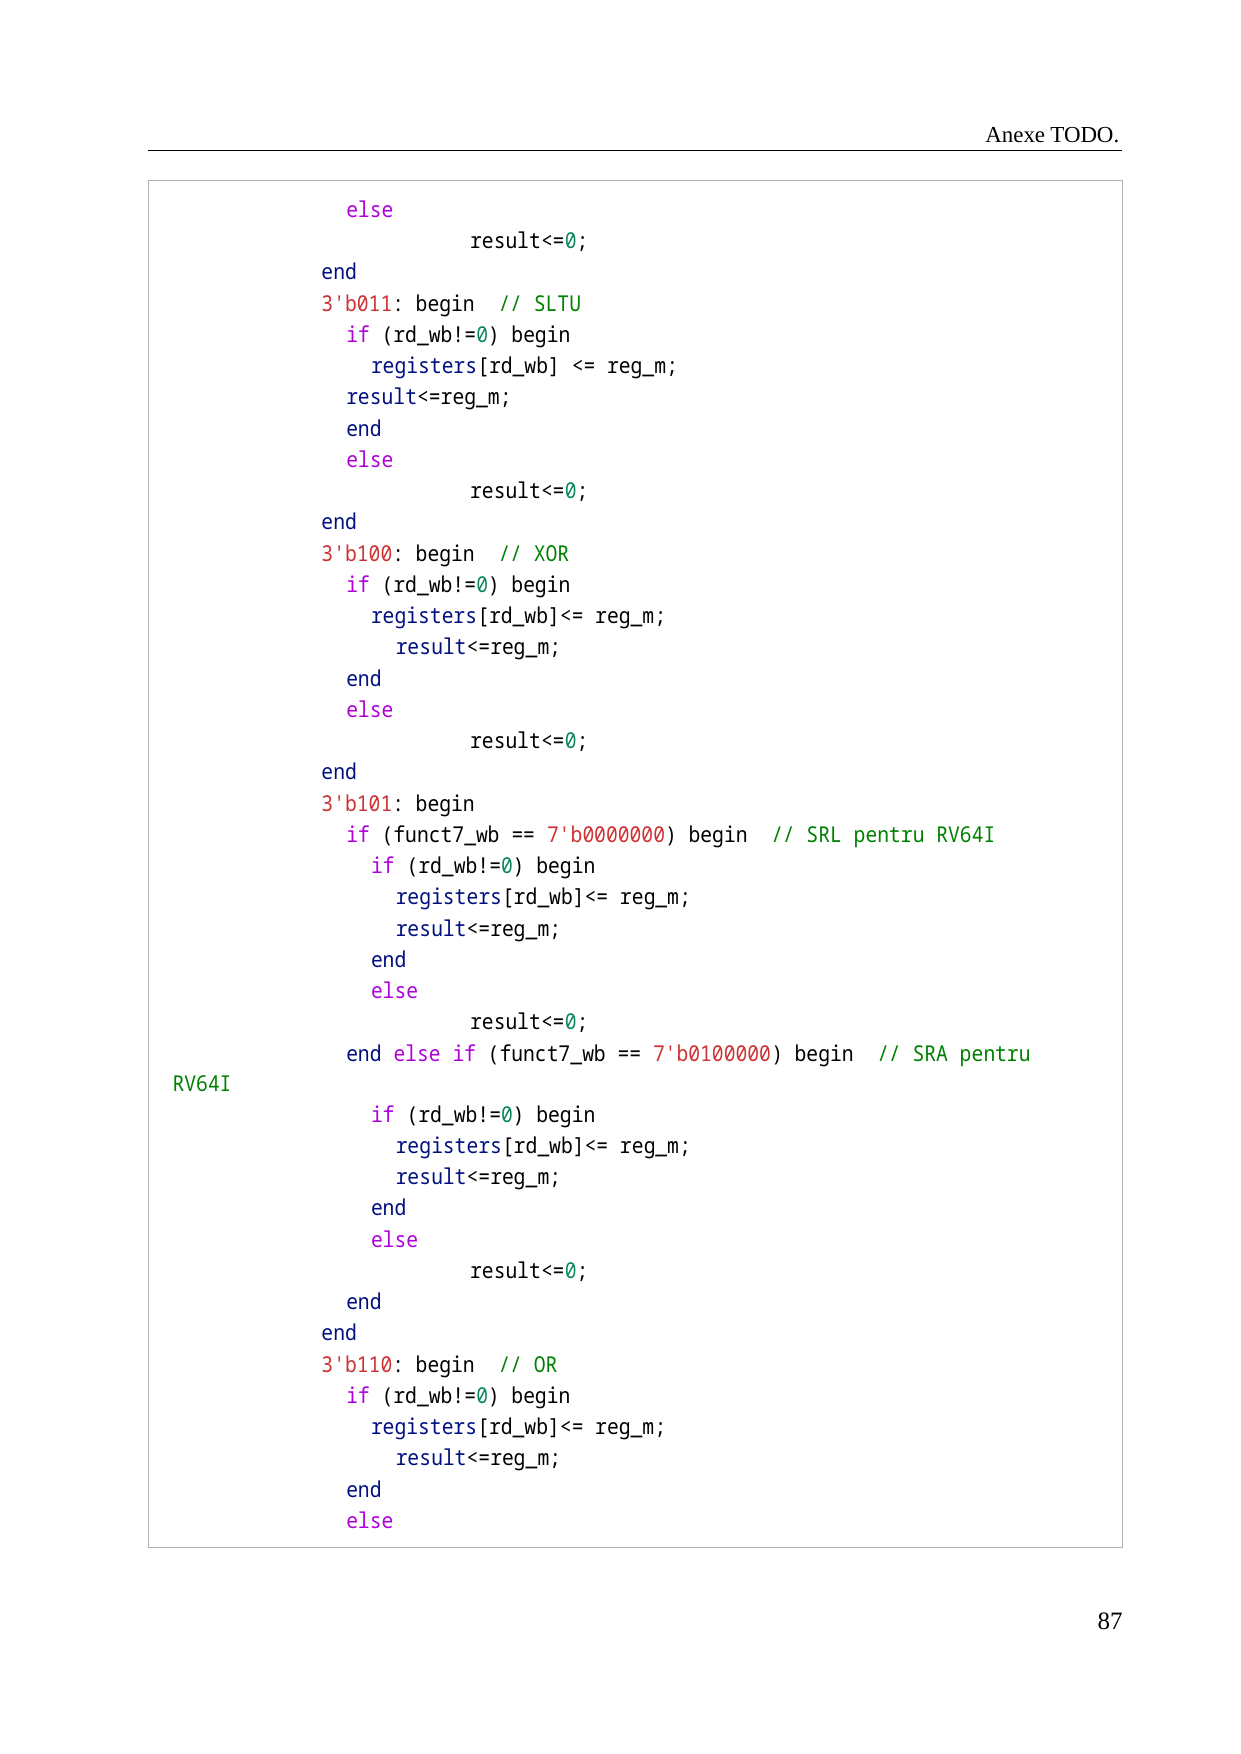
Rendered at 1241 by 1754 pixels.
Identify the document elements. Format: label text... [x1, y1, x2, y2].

text if (rd_wb!=0) begin [149, 836, 1122, 868]
text result<=0; [149, 461, 1122, 493]
text else [149, 1210, 1122, 1241]
text if (rd_wb!=0) begin [149, 555, 1122, 586]
text if (funct7_wb == 7'b0000000) begin // SRL pentru RV64I [149, 805, 1122, 836]
text registers[rd_wb]<= reg_m; [149, 586, 1122, 618]
text result<=0; [149, 711, 1122, 743]
text 3'b100: begin // XOR [149, 524, 1122, 555]
text end [149, 493, 1122, 524]
text if (rd_wb!=0) begin [149, 1085, 1122, 1116]
text else [149, 430, 1122, 461]
text else [149, 181, 1122, 211]
text 3'b110: begin // OR [149, 1335, 1122, 1366]
text 3'b011: begin // SLTU [149, 274, 1122, 305]
text 3'b101: begin [149, 774, 1122, 805]
text end else if (funct7_wb == 7'b0100000) begin // SRA pentru RV64I [149, 1024, 1122, 1085]
text if (rd_wb!=0) begin [149, 1366, 1122, 1397]
text result<=reg_m; [149, 618, 1122, 649]
text result<=reg_m; [149, 899, 1122, 930]
text end [149, 243, 1122, 274]
text result<=reg_m; [149, 368, 1122, 399]
text end [149, 1304, 1122, 1335]
text result<=reg_m; [149, 1429, 1122, 1460]
text end [149, 399, 1122, 430]
text registers[rd_wb]<= reg_m; [149, 1116, 1122, 1147]
text end [149, 743, 1122, 774]
text end [149, 930, 1122, 961]
text result<=0; [149, 211, 1122, 243]
text end [149, 649, 1122, 680]
text end [149, 1460, 1122, 1491]
text result<=0; [149, 1241, 1122, 1272]
text registers[rd_wb] <= reg_m; [149, 336, 1122, 368]
text end [149, 1179, 1122, 1210]
text result<=0; [149, 993, 1122, 1024]
text else [149, 1491, 1122, 1547]
text registers[rd_wb]<= reg_m; [149, 868, 1122, 899]
text end [149, 1272, 1122, 1304]
text registers[rd_wb]<= reg_m; [149, 1397, 1122, 1429]
text result<=reg_m; [149, 1147, 1122, 1179]
text else [149, 680, 1122, 711]
text else [149, 961, 1122, 993]
text if (rd_wb!=0) begin [149, 305, 1122, 336]
